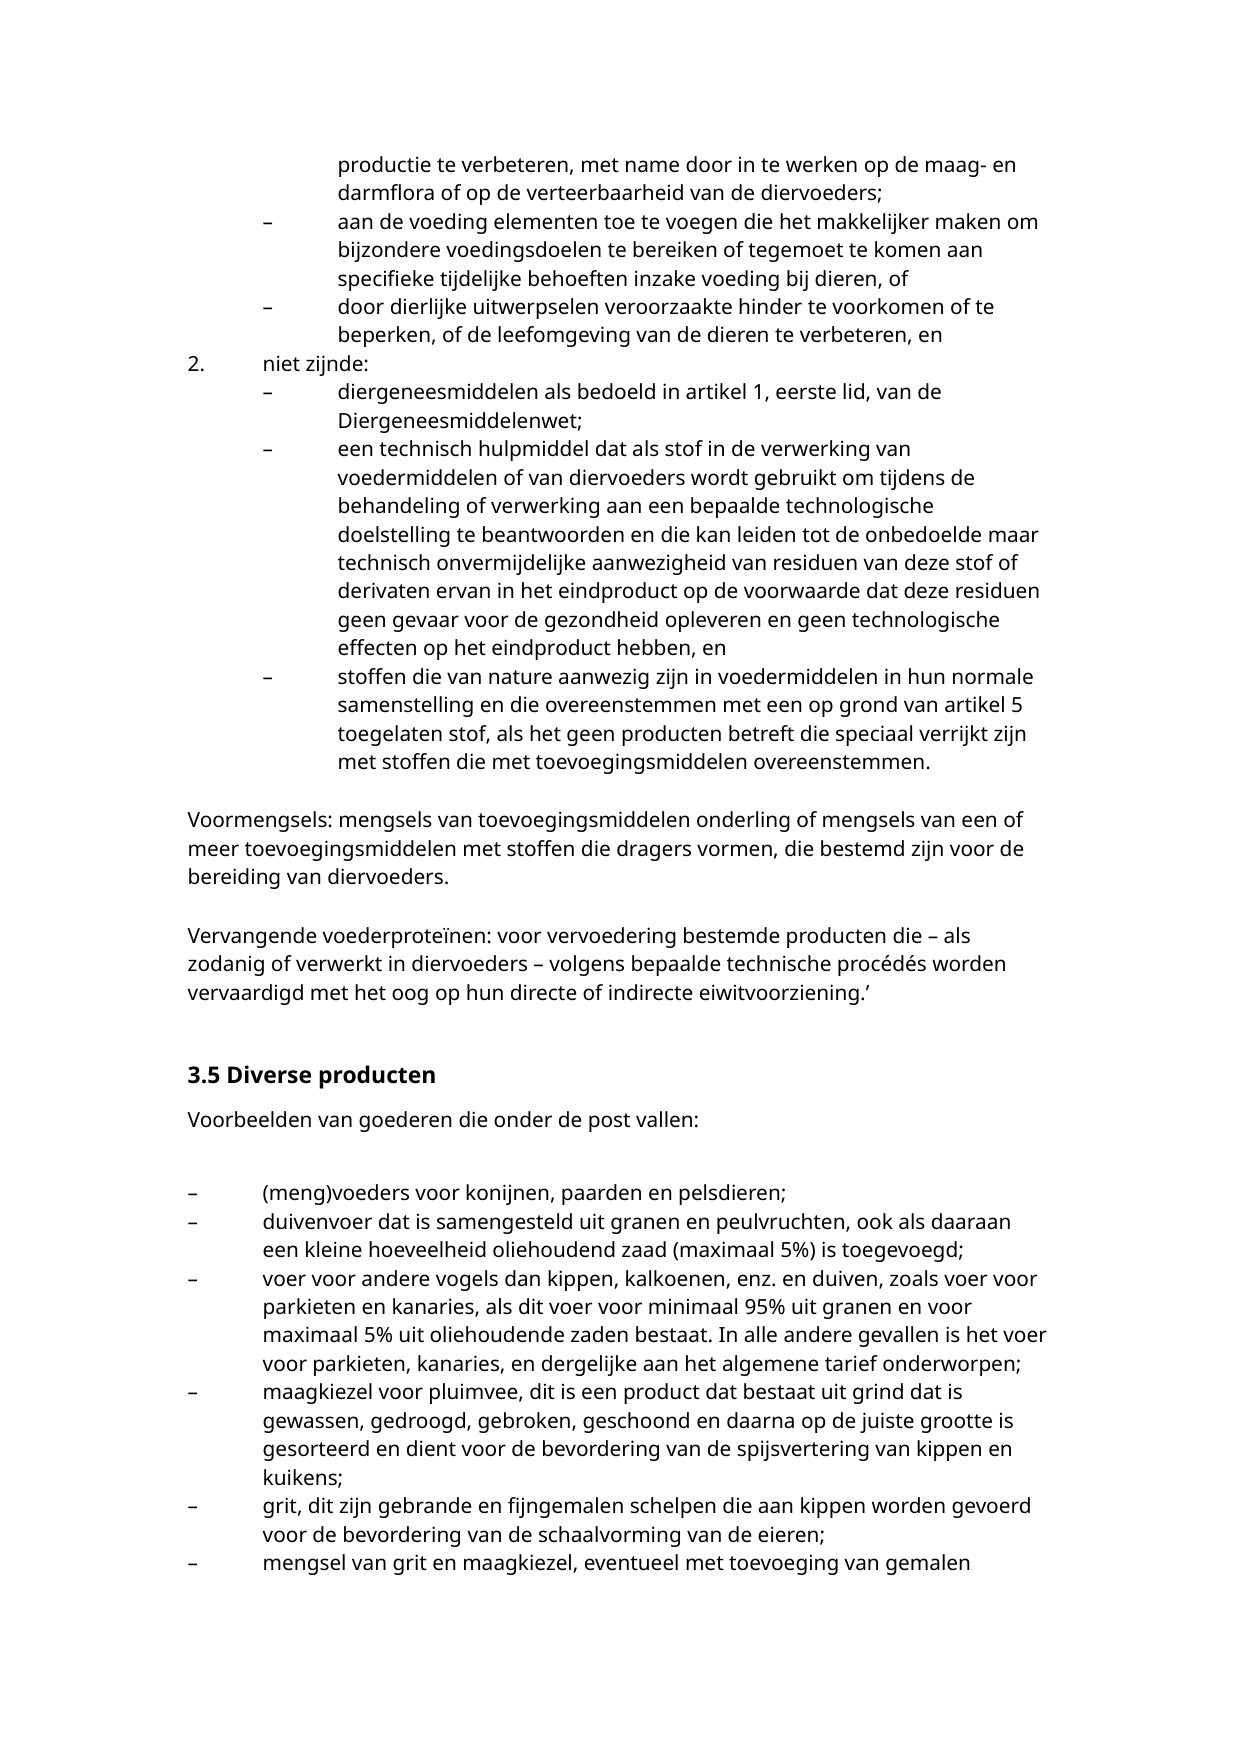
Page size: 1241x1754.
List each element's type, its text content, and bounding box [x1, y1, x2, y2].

list maagkiezel voor pluimvee, dit is een product dat bestaat uit grind dat is gewassen, gedroogd, gebroken, geschoond en daarna op de juiste grootte is gesorteerd en dient voor de bevordering van de spijsvertering van kippen en kuikens; [187, 1377, 1053, 1491]
list (meng)voeders voor konijnen, paarden en pelsdieren; [187, 1178, 1053, 1207]
list grit, dit zijn gebrande en fijngemalen schelpen die aan kippen worden gevoerd voor de bevordering van de schaalvorming van de eieren; [187, 1491, 1053, 1548]
list voer voor andere vogels dan kippen, kalkoenen, enz. en duiven, zoals voer voor parkieten en kanaries, als dit voer voor minimaal 95% uit granen en voor maximaal 5% uit oliehoudende zaden bestaat. In alle andere gevallen is het voer voor parkieten, kanaries, en dergelijke aan het algemene tarief onderworpen; [187, 1264, 1053, 1377]
subtitle 3.5 Diverse producten [187, 1059, 1053, 1090]
list aan de voeding elementen toe te voegen die het makkelijker maken om bijzondere voedingsdoelen te bereiken of tegemoet te komen aan specifieke tijdelijke behoeften inzake voeding bij dieren, of [262, 207, 1053, 292]
text Voormengsels: mengsels van toevoegingsmiddelen onderling of mengsels van een of meer toevoegingsmiddelen met stoffen die dragers vormen, die bestemd zijn voor de bereiding van diervoeders. [187, 806, 1053, 891]
list duivenvoer dat is samengesteld uit granen en peulvruchten, ook als daaraan een kleine hoeveelheid oliehoudend zaad (maximaal 5%) is toegevoegd; [187, 1207, 1053, 1264]
list mengsel van grit en maagkiezel, eventueel met toevoeging van gemalen [187, 1548, 1053, 1577]
text Voorbeelden van goederen die onder de post vallen: [187, 1105, 1053, 1133]
list niet zijnde: [187, 349, 1053, 377]
list een technisch hulpmiddel dat als stof in de verwerking van voedermiddelen of van diervoeders wordt gebruikt om tijdens de behandeling of verwerking aan een bepaalde technologische doelstelling te beantwoorden en die kan leiden tot de onbedoelde maar technisch onvermijdelijke aanwezigheid van residuen van deze stof of derivaten ervan in het eindproduct op de voorwaarde dat deze residuen geen gevaar voor de gezondheid opleveren en geen technologische effecten op het eindproduct hebben, en [262, 434, 1053, 662]
list stoffen die van nature aanwezig zijn in voedermiddelen in hun normale samenstelling en die overeenstemmen met een op grond van artikel 5 toegelaten stof, als het geen producten betreft die speciaal verrijkt zijn met stoffen die met toevoegingsmiddelen overeenstemmen. [262, 662, 1053, 776]
text Vervangende voederproteïnen: voor vervoedering bestemde producten die – als zodanig of verwerkt in diervoeders – volgens bepaalde technische procédés worden vervaardigd met het oog op hun directe of indirecte eiwitvoorziening.’ [187, 921, 1053, 1006]
list productie te verbeteren, met name door in te werken op de maag- en darmflora of op de verteerbaarheid van de diervoeders; [262, 150, 1053, 207]
list door dierlijke uitwerpselen veroorzaakte hinder te voorkomen of te beperken, of de leefomgeving van de dieren te verbeteren, en [262, 292, 1053, 349]
list diergeneesmiddelen als bedoeld in artikel 1, eerste lid, van de Diergeneesmiddelenwet; [262, 377, 1053, 434]
